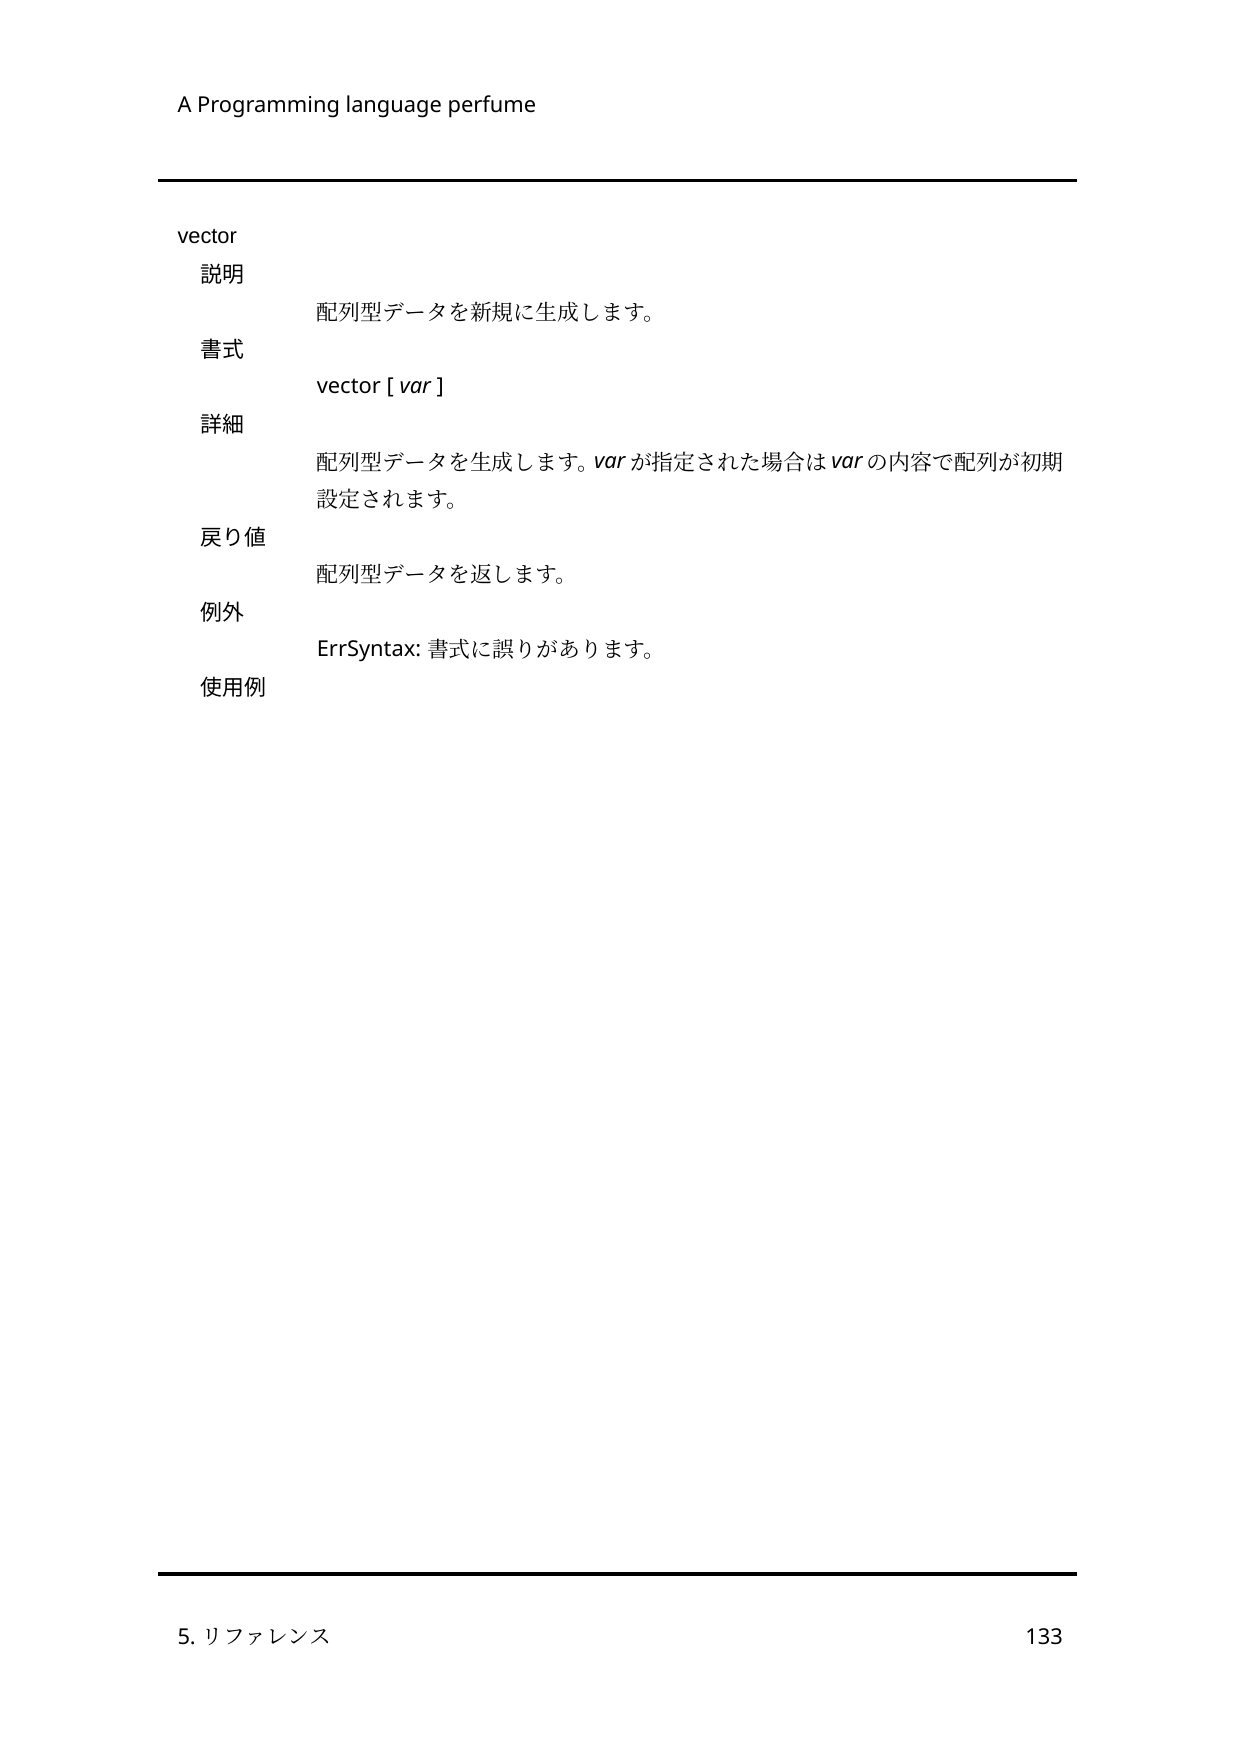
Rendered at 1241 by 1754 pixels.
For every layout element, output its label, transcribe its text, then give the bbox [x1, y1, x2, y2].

table_cell 書式 [200, 329, 317, 404]
table_cell 例外 [200, 592, 317, 667]
table_cell 配列型データを返します。 [317, 517, 1063, 592]
table_cell 詳細 [200, 404, 317, 517]
table_cell vector [ var ] [317, 329, 1063, 404]
table_header 説明 [200, 254, 317, 329]
table_cell ErrSyntax: 書式に誤りがあります。 [317, 592, 1063, 667]
table_cell 使用例 [200, 667, 317, 742]
table_cell [317, 667, 1063, 742]
table_cell 配列型データを生成します。varが指定された場合はvarの内容で配列が初期設定されます。 [317, 404, 1063, 517]
table_header 配列型データを新規に生成します。 [317, 254, 1063, 329]
subtitle vector [177, 217, 1063, 254]
table_cell 戻り値 [200, 517, 317, 592]
